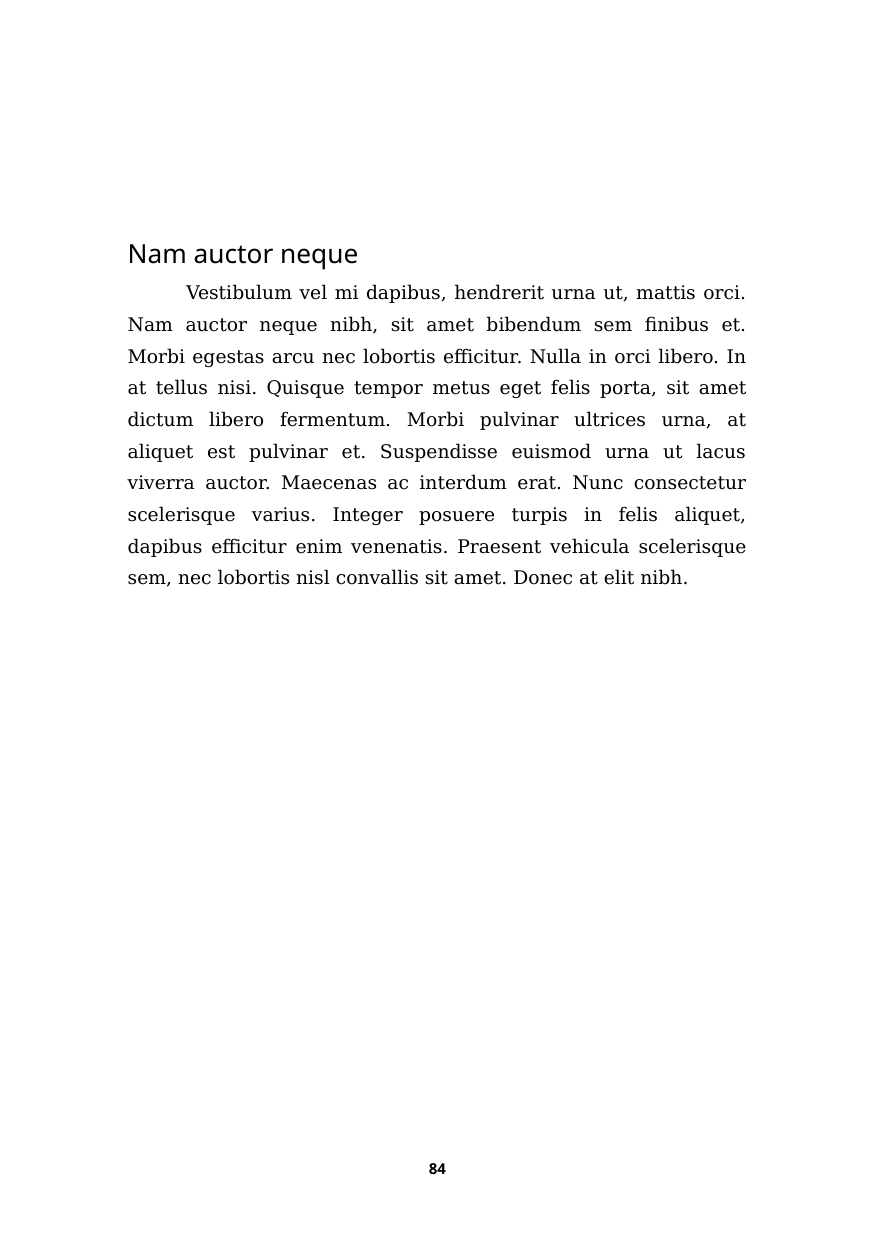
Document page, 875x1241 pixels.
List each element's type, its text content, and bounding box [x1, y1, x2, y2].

subtitle Nam auctor neque [127, 239, 747, 270]
text Vestibulum vel mi dapibus, hendrerit urna ut, mattis orci. Nam auctor neque nibh, sit amet bibendum sem finibus et. Morbi egestas arcu nec lobortis efficitur. Nulla in orci libero. In at tellus nisi. Quisque tempor metus eget felis porta, sit amet dictum libero fermentum. Morbi pulvinar ultrices urna, at aliquet est pulvinar et. Suspendisse euismod urna ut lacus viverra auctor. Maecenas ac interdum erat. Nunc consectetur scelerisque varius. Integer posuere turpis in felis aliquet, dapibus efficitur enim venenatis. Praesent vehicula scelerisque sem, nec lobortis nisl convallis sit amet. Donec at elit nibh. [127, 282, 747, 589]
